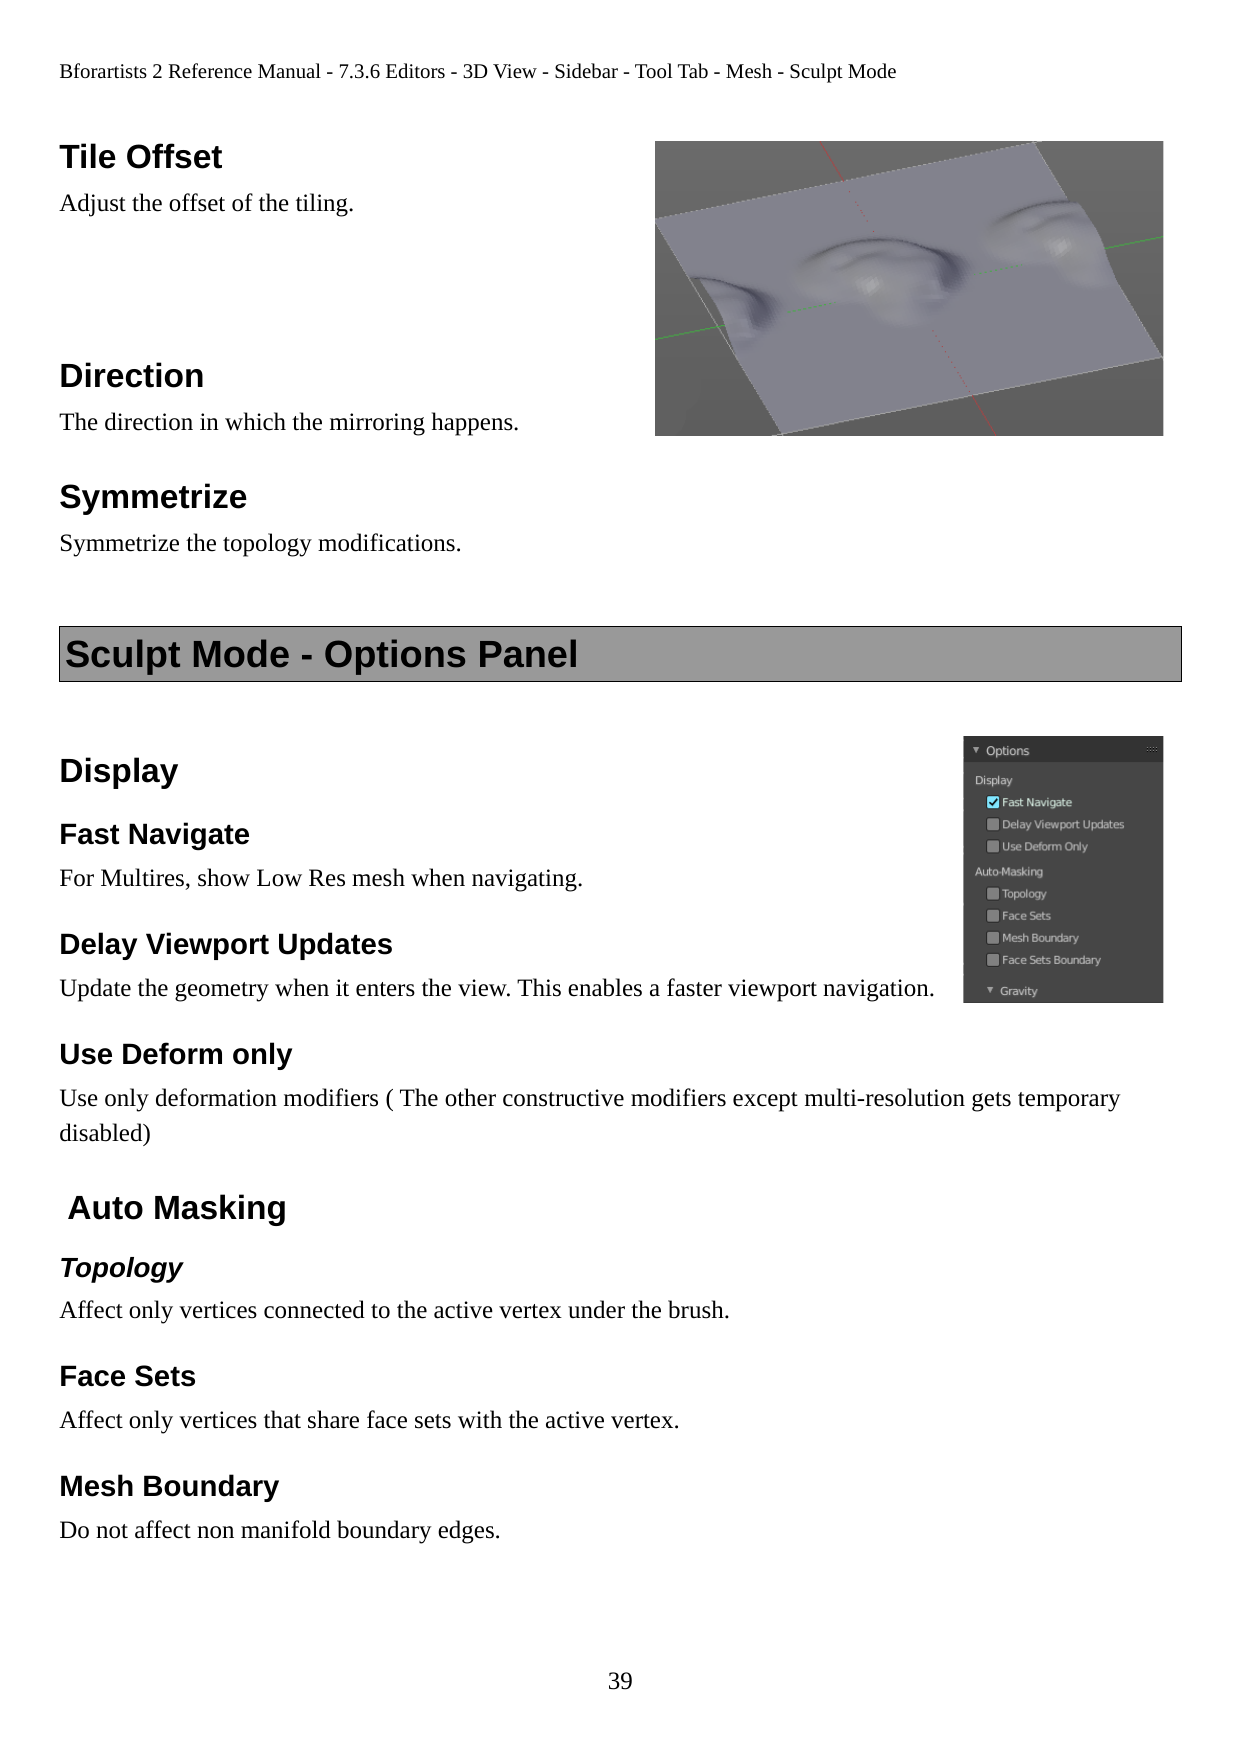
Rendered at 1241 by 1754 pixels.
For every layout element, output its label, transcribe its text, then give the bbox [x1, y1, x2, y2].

picture [655, 141, 1164, 436]
subtitle Fast Navigate [59, 817, 963, 851]
subtitle Use Deform only [59, 1037, 1181, 1071]
subtitle Direction [59, 356, 655, 394]
text Use only deformation modifiers ( The other constructive modifiers except multi-resolution gets temporary disabled) [59, 1083, 1181, 1146]
text Do not affect non manifold boundary edges. [59, 1515, 1181, 1544]
text Affect only vertices connected to the active vertex under the brush. [59, 1296, 1181, 1324]
table_header Sculpt Mode - Options Panel [60, 627, 1181, 681]
subtitle [1164, 356, 1181, 394]
text The direction in which the mirroring happens. [59, 407, 655, 436]
subtitle [1164, 817, 1181, 851]
subtitle Tile Offset [59, 137, 1181, 175]
subtitle Display [59, 751, 963, 790]
text Affect only vertices that share face sets with the active vertex. [59, 1405, 1181, 1434]
subtitle Mesh Boundary [59, 1469, 1181, 1503]
subtitle Face Sets [59, 1359, 1181, 1393]
subtitle Auto Masking [59, 1187, 1181, 1226]
subtitle Symmetrize [59, 477, 1181, 516]
text Symmetrize the topology modifications. [59, 528, 1181, 557]
text For Multires, show Low Res mesh when navigating. [59, 863, 963, 892]
subtitle [1164, 751, 1181, 790]
subtitle [1164, 927, 1181, 961]
subtitle Topology [59, 1251, 1181, 1283]
subtitle Delay Viewport Updates [59, 927, 963, 961]
picture [963, 736, 1164, 1003]
text Update the geometry when it enters the view. This enables a faster viewport navigation. [59, 973, 963, 1002]
text Adjust the offset of the tiling. [59, 188, 655, 217]
